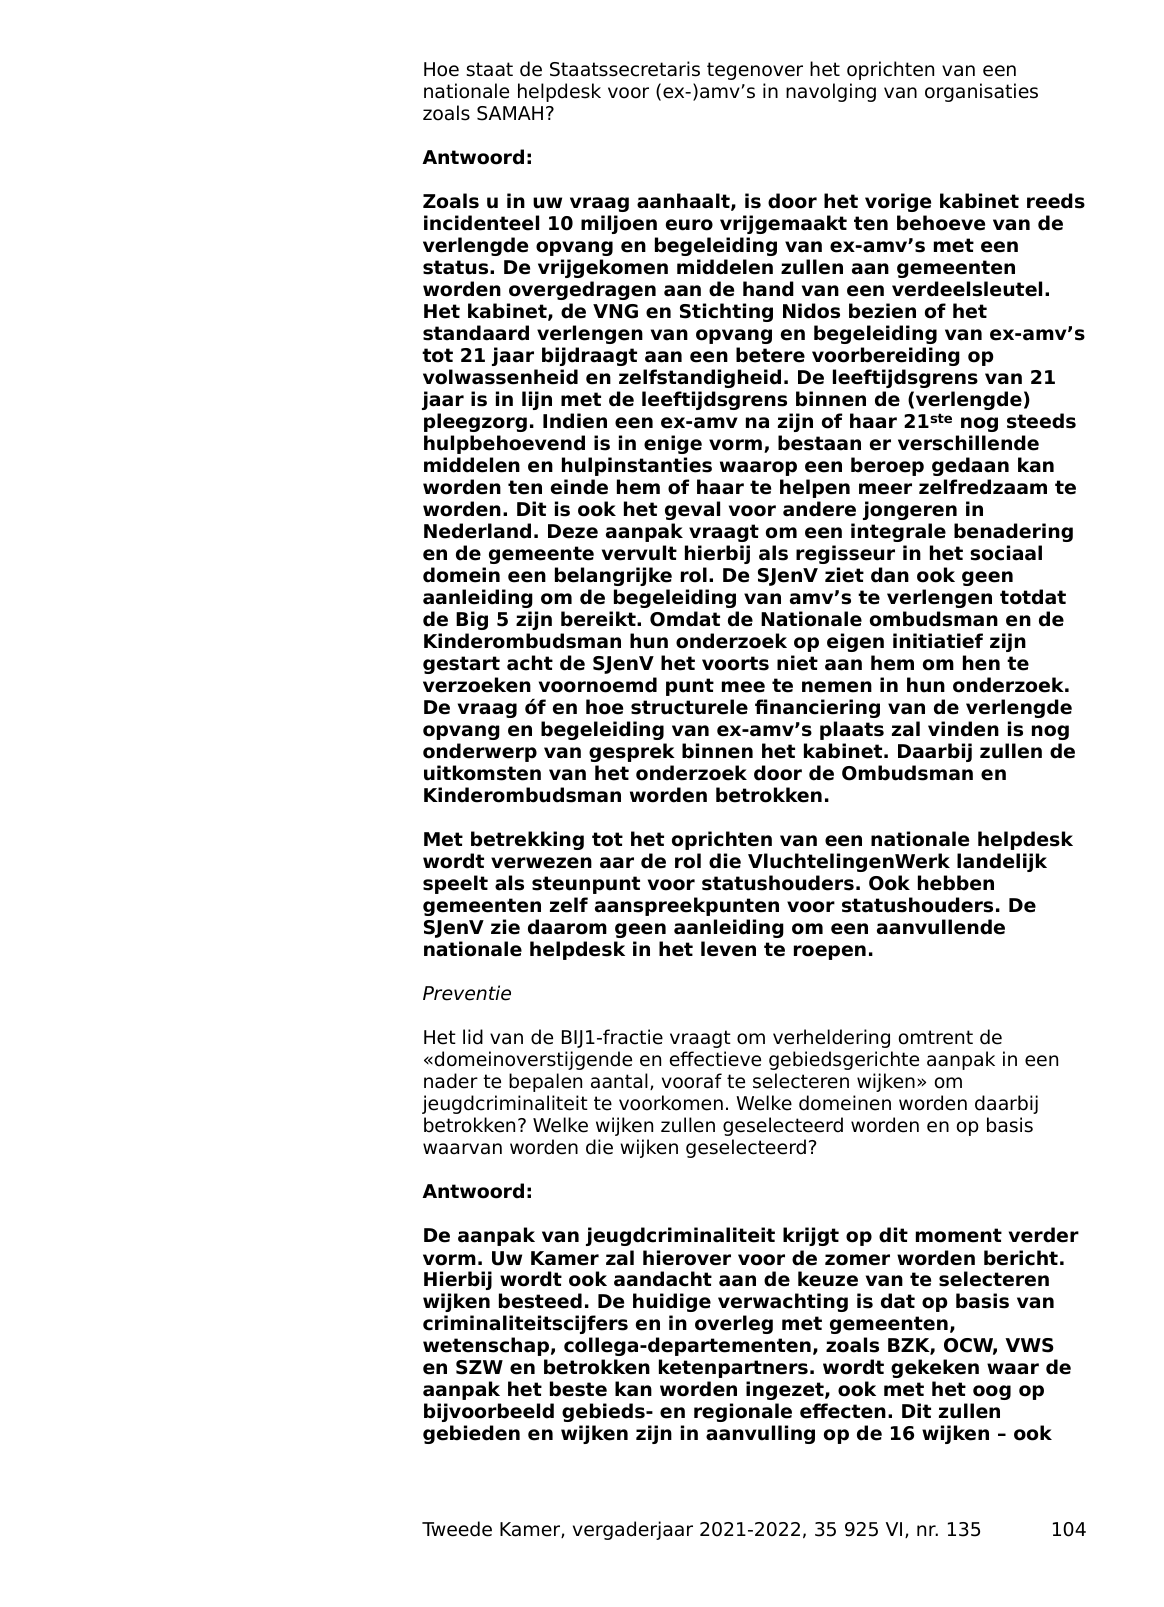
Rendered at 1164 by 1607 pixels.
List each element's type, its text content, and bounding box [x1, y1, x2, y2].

text Het lid van de BIJ1-fractie vraagt om verheldering omtrent de «domeinoverstijgende en effectieve gebiedsgerichte aanpak in een nader te bepalen aantal, vooraf te selecteren wijken» om jeugdcriminaliteit te voorkomen. Welke domeinen worden daarbij betrokken? Welke wijken zullen geselecteerd worden en op basis waarvan worden die wijken geselecteerd? [422, 1027, 1087, 1159]
text Hoe staat de Staatssecretaris tegenover het oprichten van een nationale helpdesk voor (ex-)amv’s in navolging van organisaties zoals SAMAH? [422, 59, 1087, 125]
subtitle Preventie [422, 983, 1087, 1005]
text De aanpak van jeugdcriminaliteit krijgt op dit moment verder vorm. Uw Kamer zal hierover voor de zomer worden bericht. Hierbij wordt ook aandacht aan de keuze van te selecteren wijken besteed. De huidige verwachting is dat op basis van criminaliteitscijfers en in overleg met gemeenten, wetenschap, collega-departementen, zoals BZK, OCW, VWS en SZW en betrokken ketenpartners. wordt gekeken waar de aanpak het beste kan worden ingezet, ook met het oog op bijvoorbeeld gebieds- en regionale effecten. Dit zullen gebieden en wijken zijn in aanvulling op de 16 wijken – ook [422, 1225, 1087, 1445]
subtitle Antwoord: [422, 1181, 1087, 1203]
subtitle Antwoord: [422, 147, 1087, 169]
text Zoals u in uw vraag aanhaalt, is door het vorige kabinet reeds incidenteel 10 miljoen euro vrijgemaakt ten behoeve van de verlengde opvang en begeleiding van ex-amv’s met een status. De vrijgekomen middelen zullen aan gemeenten worden overgedragen aan de hand van een verdeelsleutel. Het kabinet, de VNG en Stichting Nidos bezien of het standaard verlengen van opvang en begeleiding van ex-amv’s tot 21 jaar bijdraagt aan een betere voorbereiding op volwassenheid en zelfstandigheid. De leeftijdsgrens van 21 jaar is in lijn met de leeftijdsgrens binnen de (verlengde) pleegzorg. Indien een ex-amv na zijn of haar 21ste nog steeds hulpbehoevend is in enige vorm, bestaan er verschillende middelen en hulpinstanties waarop een beroep gedaan kan worden ten einde hem of haar te helpen meer zelfredzaam te worden. Dit is ook het geval voor andere jongeren in Nederland. Deze aanpak vraagt om een integrale benadering en de gemeente vervult hierbij als regisseur in het sociaal domein een belangrijke rol. De SJenV ziet dan ook geen aanleiding om de begeleiding van amv’s te verlengen totdat de Big 5 zijn bereikt. Omdat de Nationale ombudsman en de Kinderombudsman hun onderzoek op eigen initiatief zijn gestart acht de SJenV het voorts niet aan hem om hen te verzoeken voornoemd punt mee te nemen in hun onderzoek. De vraag óf en hoe structurele financiering van de verlengde opvang en begeleiding van ex-amv’s plaats zal vinden is nog onderwerp van gesprek binnen het kabinet. Daarbij zullen de uitkomsten van het onderzoek door de Ombudsman en Kinderombudsman worden betrokken. [422, 191, 1087, 807]
text Met betrekking tot het oprichten van een nationale helpdesk wordt verwezen aar de rol die VluchtelingenWerk landelijk speelt als steunpunt voor statushouders. Ook hebben gemeenten zelf aanspreekpunten voor statushouders. De SJenV zie daarom geen aanleiding om een aanvullende nationale helpdesk in het leven te roepen. [422, 829, 1087, 961]
